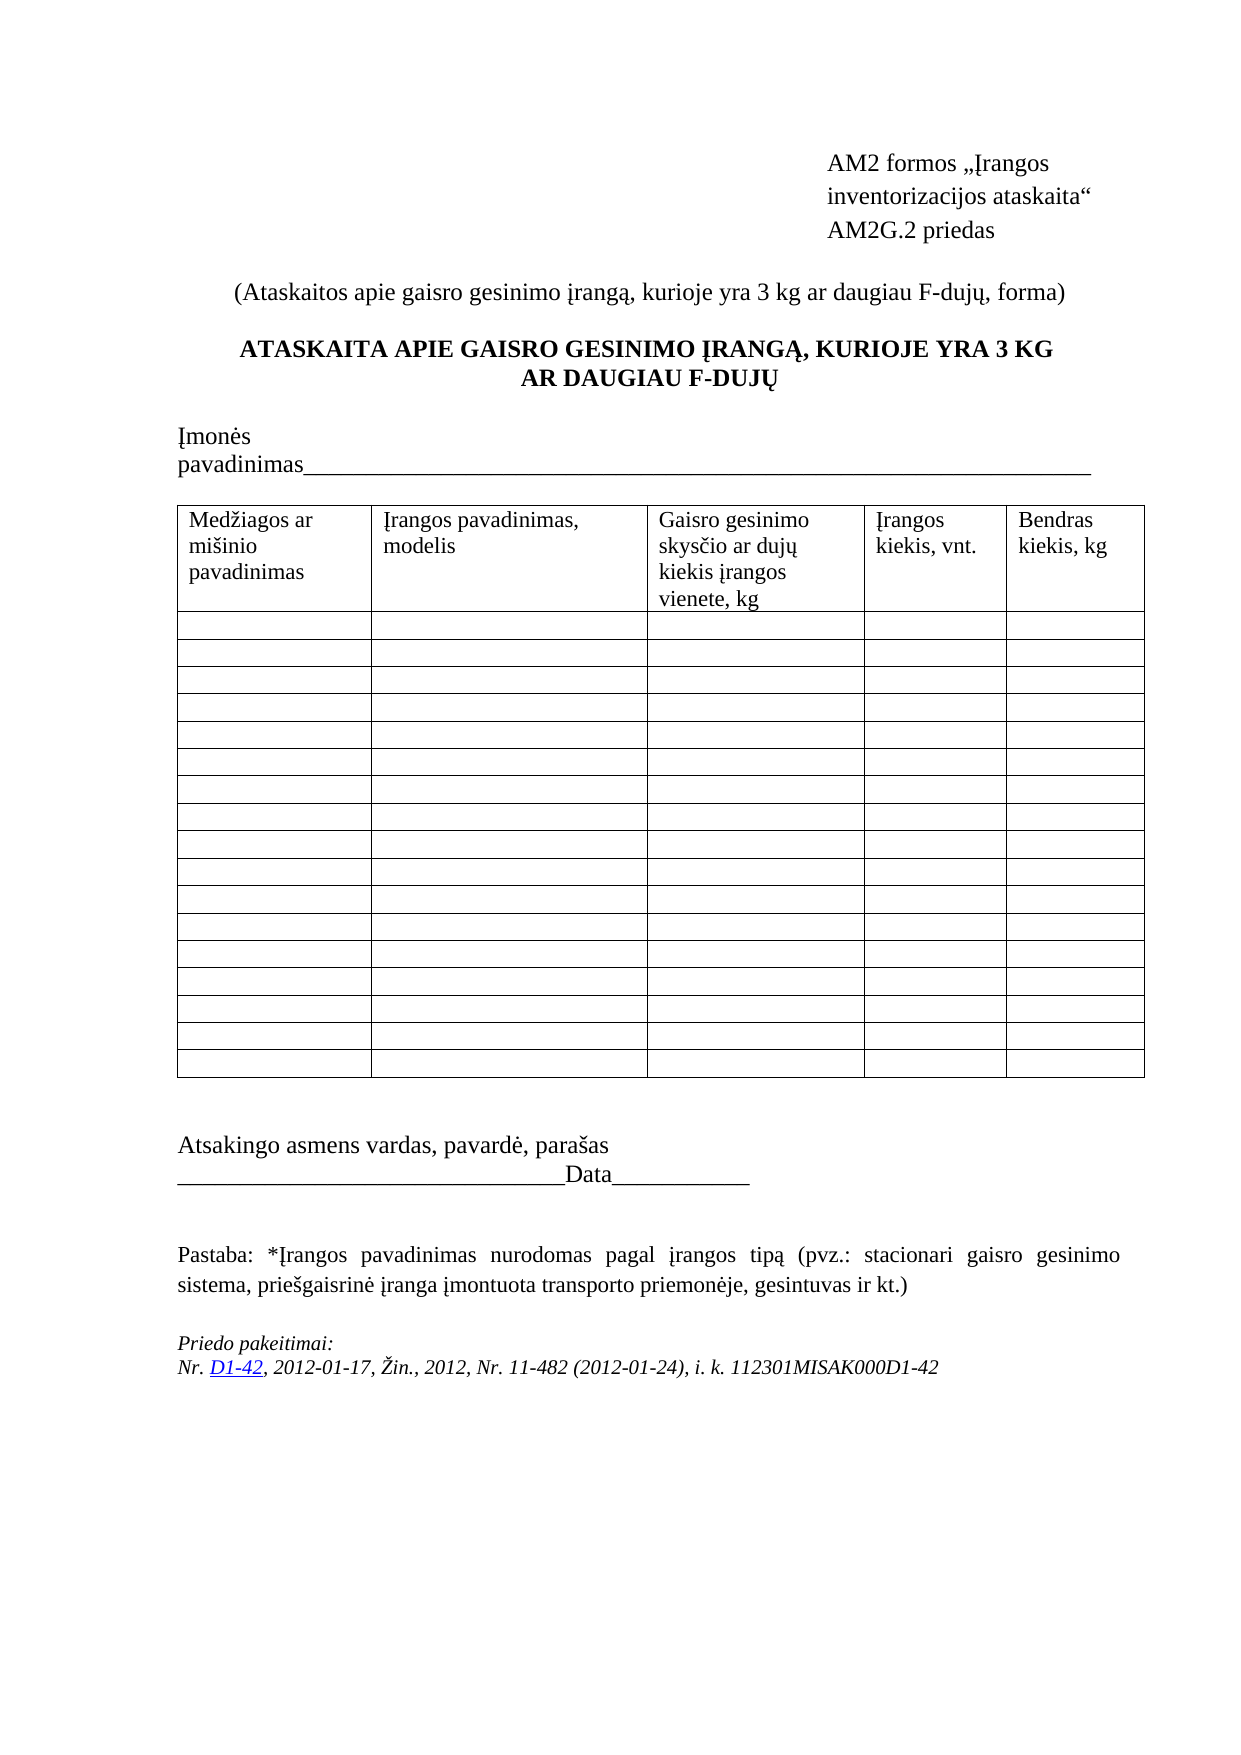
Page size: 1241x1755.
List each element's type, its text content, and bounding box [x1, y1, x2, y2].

table_cell [1007, 612, 1144, 638]
table_cell [1007, 776, 1144, 803]
table_cell [648, 968, 864, 994]
table_cell [372, 941, 647, 967]
table_cell [865, 1050, 1006, 1077]
table_cell [178, 804, 371, 830]
table_cell [648, 667, 864, 693]
table_cell [865, 749, 1006, 775]
table_cell [372, 914, 647, 940]
text AM2 formos „Įrangos [827, 148, 1122, 176]
table_cell [178, 776, 371, 803]
table_cell [1007, 1023, 1144, 1049]
table_cell [865, 612, 1006, 638]
table_cell [865, 640, 1006, 666]
table_cell [372, 612, 647, 638]
text inventorizacijos ataskaita“ [827, 181, 1122, 210]
table_cell [372, 804, 647, 830]
table_cell [178, 1050, 371, 1077]
table_cell [1007, 667, 1144, 693]
table_cell [1007, 968, 1144, 994]
text Priedo pakeitimai: [177, 1331, 1122, 1355]
table_cell [865, 831, 1006, 858]
table_cell [648, 941, 864, 967]
table_cell [865, 996, 1006, 1022]
table_cell [372, 749, 647, 775]
table_cell [648, 1023, 864, 1049]
table_cell [178, 886, 371, 912]
table_cell [865, 914, 1006, 940]
table_cell [178, 968, 371, 994]
table_cell [865, 804, 1006, 830]
table_cell [648, 694, 864, 721]
table_cell [178, 640, 371, 666]
table_cell [372, 776, 647, 803]
table_cell [178, 694, 371, 721]
table_cell [648, 914, 864, 940]
table_cell [865, 694, 1006, 721]
table_cell [865, 667, 1006, 693]
table_cell [1007, 996, 1144, 1022]
table_cell [178, 831, 371, 858]
table_cell [178, 914, 371, 940]
table_cell [1007, 831, 1144, 858]
table_header Bendras kiekis, kg [1007, 506, 1144, 611]
table_cell [648, 831, 864, 858]
text (Ataskaitos apie gaisro gesinimo įrangą, kurioje yra 3 kg ar daugiau F-dujų, forma) [177, 277, 1122, 306]
text Pastaba: *Įrangos pavadinimas nurodomas pagal įrangos tipą (pvz.: stacionari gaisro gesinimo sistema, priešgaisrinė įranga įmontuota transporto priemonėje, gesintuvas ir kt.) [177, 1241, 1122, 1298]
table_cell [865, 886, 1006, 912]
text ATASKAITA APIE GAISRO GESINIMO ĮRANGĄ, KURIOJE YRA 3 KG [177, 334, 1122, 363]
table_cell [372, 996, 647, 1022]
text Nr. D1-42, 2012-01-17, Žin., 2012, Nr. 11-482 (2012-01-24), i. k. 112301MISAK000D1-42 [177, 1355, 1122, 1379]
table_cell [372, 640, 647, 666]
table_header Medžiagos ar mišinio pavadinimas [178, 506, 371, 611]
table_cell [865, 776, 1006, 803]
table_cell [648, 722, 864, 748]
table_cell [178, 996, 371, 1022]
table_cell [178, 749, 371, 775]
table_cell [372, 968, 647, 994]
table_cell [1007, 914, 1144, 940]
table_cell [1007, 749, 1144, 775]
table_cell [865, 859, 1006, 885]
table_cell [372, 1023, 647, 1049]
table_cell [178, 612, 371, 638]
table_cell [372, 722, 647, 748]
table_cell [648, 804, 864, 830]
text AR DAUGIAU F-DUJŲ [177, 363, 1122, 392]
table_header Gaisro gesinimo skysčio ar dujų kiekis įrangos vienete, kg [648, 506, 864, 611]
table_cell [1007, 804, 1144, 830]
text Atsakingo asmens vardas, pavardė, parašas _______________________________Data___________ [177, 1131, 1122, 1188]
table_cell [648, 1050, 864, 1077]
table_cell [648, 776, 864, 803]
table_cell [372, 1050, 647, 1077]
table_cell [372, 859, 647, 885]
table_cell [1007, 886, 1144, 912]
table_cell [372, 667, 647, 693]
table_cell [648, 996, 864, 1022]
table_cell [1007, 859, 1144, 885]
table_cell [1007, 1050, 1144, 1077]
table_cell [1007, 640, 1144, 666]
table_cell [372, 886, 647, 912]
table_cell [865, 722, 1006, 748]
table_cell [648, 749, 864, 775]
table_cell [1007, 694, 1144, 721]
table_cell [1007, 722, 1144, 748]
table_cell [648, 640, 864, 666]
table_cell [372, 694, 647, 721]
table_cell [648, 612, 864, 638]
table_cell [865, 941, 1006, 967]
table_cell [865, 1023, 1006, 1049]
table_cell [865, 968, 1006, 994]
text Įmonės pavadinimas_______________________________________________________________ [177, 421, 1122, 478]
table_cell [178, 667, 371, 693]
table_cell [372, 831, 647, 858]
table_cell [178, 859, 371, 885]
table_cell [648, 859, 864, 885]
table_cell [648, 886, 864, 912]
table_cell [178, 722, 371, 748]
text AM2G.2 priedas [827, 215, 1122, 243]
table_cell [178, 941, 371, 967]
table_cell [1007, 941, 1144, 967]
table_header Įrangos pavadinimas, modelis [372, 506, 647, 611]
table_cell [178, 1023, 371, 1049]
table_header Įrangos kiekis, vnt. [865, 506, 1006, 611]
